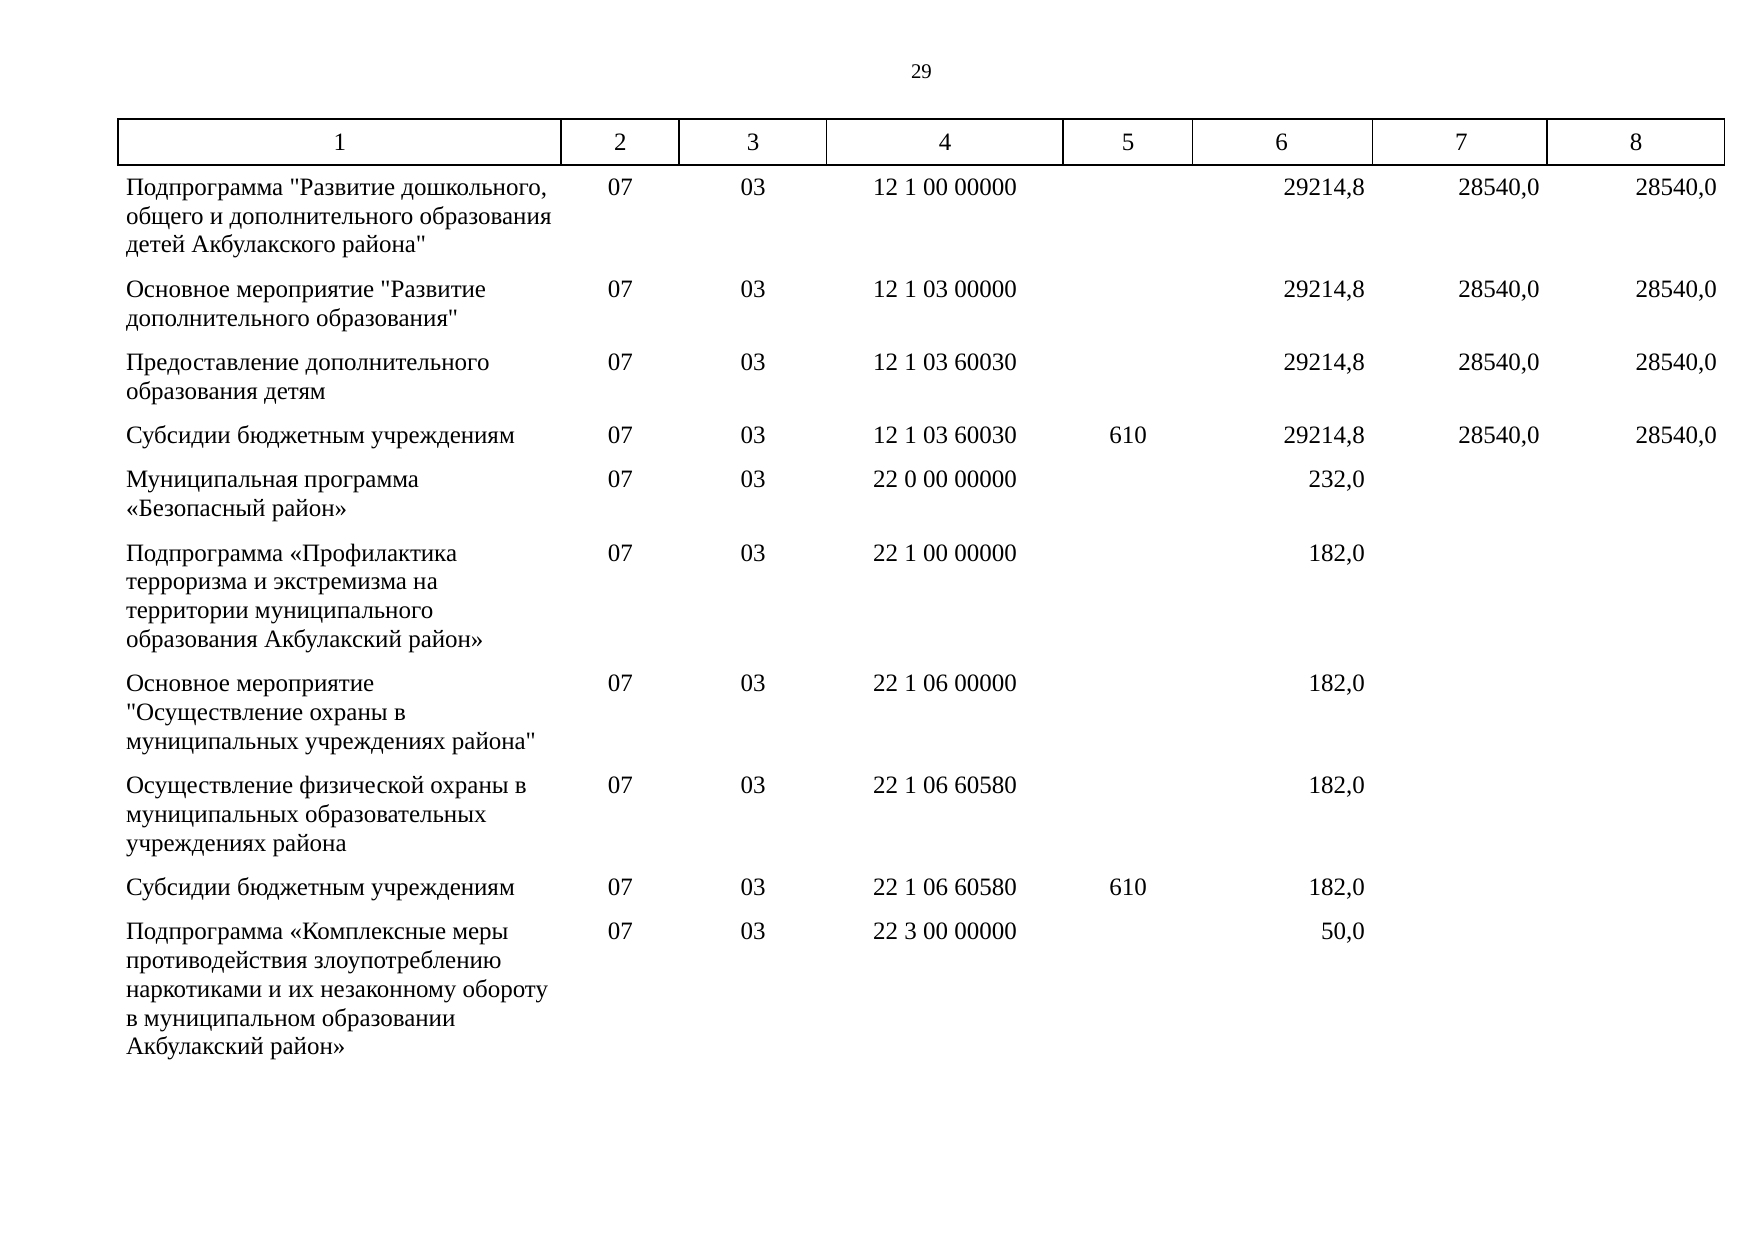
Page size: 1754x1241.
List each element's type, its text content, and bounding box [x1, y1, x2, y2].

table_cell 22 1 06 00000 [827, 660, 1063, 762]
table_cell [1063, 530, 1193, 660]
table_cell 22 3 00 00000 [827, 909, 1063, 1068]
table_header 2 [569, 128, 671, 156]
table_cell 03 [679, 909, 827, 1068]
table_cell 28540,0 [1547, 166, 1724, 266]
table_cell 07 [561, 412, 679, 457]
table_cell Муниципальная программа «Безопасный район» [118, 457, 561, 530]
table_cell 182,0 [1193, 660, 1372, 762]
table_header [562, 120, 678, 164]
table_cell 22 1 00 00000 [827, 530, 1063, 660]
table_header 5 [1071, 128, 1185, 156]
table_cell 12 1 03 60030 [827, 339, 1063, 412]
table_cell 03 [679, 457, 827, 530]
table_cell 22 0 00 00000 [827, 457, 1063, 530]
table_cell [1372, 909, 1547, 1068]
table_cell Осуществление физической охраны в муниципальных образовательных учреждениях района [118, 762, 561, 864]
table_cell [1063, 909, 1193, 1068]
table_cell 07 [561, 864, 679, 908]
table_cell 03 [679, 762, 827, 864]
table_cell 07 [561, 660, 679, 762]
table_cell Предоставление дополнительного образования детям [118, 339, 561, 412]
table_cell 28540,0 [1372, 339, 1547, 412]
table_cell 12 1 03 60030 [827, 412, 1063, 457]
table_header [119, 120, 560, 164]
table_cell [1063, 166, 1193, 266]
table_cell 07 [561, 909, 679, 1068]
table_cell 29214,8 [1193, 412, 1372, 457]
table_header 4 [835, 128, 1055, 156]
table_cell 28540,0 [1547, 266, 1724, 339]
table_cell 29214,8 [1193, 339, 1372, 412]
table_cell 50,0 [1193, 909, 1372, 1068]
table_cell 28540,0 [1372, 266, 1547, 339]
table_cell 03 [679, 530, 827, 660]
table_cell [1063, 339, 1193, 412]
table_header 6 [1201, 128, 1362, 156]
table_cell [1372, 530, 1547, 660]
table_cell Субсидии бюджетным учреждениям [118, 412, 561, 457]
table_cell [1547, 864, 1724, 908]
table_cell 29214,8 [1193, 166, 1372, 266]
table_header [827, 120, 1062, 164]
table_cell 28540,0 [1547, 339, 1724, 412]
table_cell 03 [679, 864, 827, 908]
table_cell Основное мероприятие "Осуществление охраны в муниципальных учреждениях района" [118, 660, 561, 762]
table_cell Субсидии бюджетным учреждениям [118, 864, 561, 908]
table_cell 12 1 03 00000 [827, 266, 1063, 339]
table_header [1548, 120, 1724, 164]
table_cell 03 [679, 412, 827, 457]
table_cell Подпрограмма «Профилактика терроризма и экстремизма на территории муниципального образования Акбулакский район» [118, 530, 561, 660]
table_cell 232,0 [1193, 457, 1372, 530]
table_cell [1372, 762, 1547, 864]
table_cell 12 1 00 00000 [827, 166, 1063, 266]
table_header 1 [126, 128, 553, 156]
table_cell 07 [561, 266, 679, 339]
table_cell 182,0 [1193, 530, 1372, 660]
table_cell 03 [679, 660, 827, 762]
table_cell [1063, 266, 1193, 339]
table_cell [1547, 530, 1724, 660]
table_header [680, 120, 826, 164]
table_cell [1372, 660, 1547, 762]
table_cell [1063, 762, 1193, 864]
table_cell 07 [561, 762, 679, 864]
table_cell 07 [561, 166, 679, 266]
table_cell 610 [1063, 864, 1193, 908]
table_cell [1372, 864, 1547, 908]
table_cell Основное мероприятие "Развитие дополнительного образования" [118, 266, 561, 339]
table_cell 07 [561, 339, 679, 412]
table_cell 610 [1063, 412, 1193, 457]
table_cell Подпрограмма "Развитие дошкольного, общего и дополнительного образования детей Акбулакского района" [118, 166, 561, 266]
table_cell [1547, 660, 1724, 762]
table_cell [1063, 660, 1193, 762]
table_cell 28540,0 [1547, 412, 1724, 457]
table_cell 03 [679, 166, 827, 266]
table_cell 28540,0 [1372, 166, 1547, 266]
table_header 7 [1380, 128, 1542, 156]
table_cell 29214,8 [1193, 266, 1372, 339]
table_cell 182,0 [1193, 762, 1372, 864]
table_cell [1547, 909, 1724, 1068]
table_cell [1547, 762, 1724, 864]
table_cell 03 [679, 339, 827, 412]
table_header [1064, 120, 1192, 164]
table_cell 03 [679, 266, 827, 339]
table_cell 28540,0 [1372, 412, 1547, 457]
table_cell 182,0 [1193, 864, 1372, 908]
table_cell 22 1 06 60580 [827, 762, 1063, 864]
table_header 3 [687, 128, 819, 156]
table_header [1373, 120, 1546, 164]
table_cell [1372, 457, 1547, 530]
table_header [1193, 120, 1372, 164]
table_cell [1547, 457, 1724, 530]
table_cell 22 1 06 60580 [827, 864, 1063, 908]
table_cell 07 [561, 530, 679, 660]
table_cell 07 [561, 457, 679, 530]
table_cell Подпрограмма «Комплексные меры противодействия злоупотреблению наркотиками и их незаконному обороту в муниципальном образовании Акбулакский район» [118, 909, 561, 1068]
table_header 8 [1555, 128, 1716, 156]
table_cell [1063, 457, 1193, 530]
